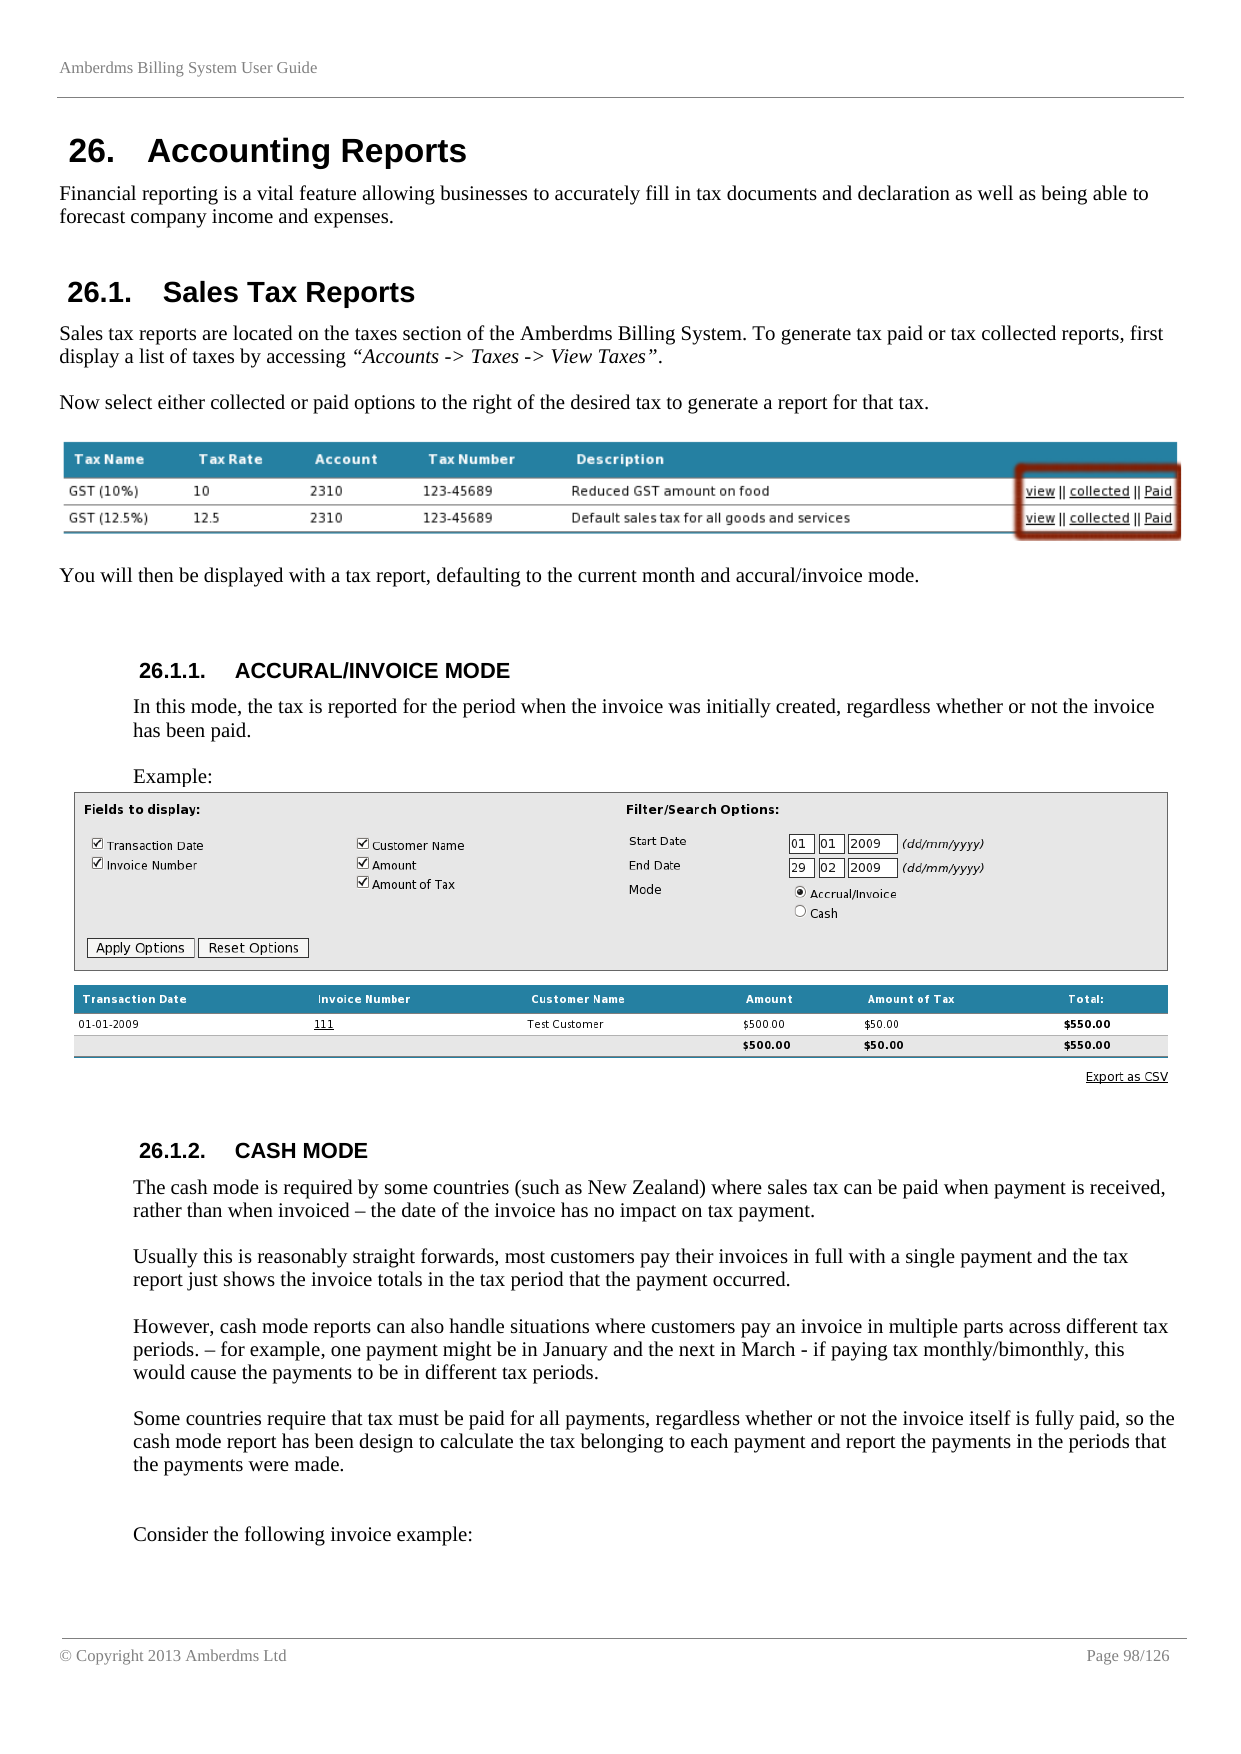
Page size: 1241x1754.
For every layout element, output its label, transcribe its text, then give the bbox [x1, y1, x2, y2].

picture [59, 437, 1182, 541]
text Consider the following invoice example: [133, 1523, 1181, 1546]
text Some countries require that tax must be paid for all payments, regardless whether or not the invoice itself is fully paid, so the cash mode report has been design to calculate the tax belonging to each payment and report the payments in the periods that the payments were made. [133, 1407, 1181, 1476]
subtitle Accounting Reports [59, 132, 1181, 169]
text However, cash mode reports can also handle situations where customers pay an invoice in multiple parts across different tax periods. – for example, one payment might be in January and the next in March - if paying tax monthly/bimonthly, this would cause the payments to be in different tax periods. [133, 1314, 1181, 1384]
text Sales tax reports are located on the taxes section of the Amberdms Billing System. To generate tax paid or tax collected reports, first display a list of taxes by accessing “Accounts -> Taxes -> View Taxes”. [59, 321, 1181, 368]
text Now select either collected or paid options to the right of the desired tax to generate a report for that tax. [59, 391, 1181, 414]
picture [69, 787, 1171, 1091]
text You will then be displayed with a tax report, defaulting to the current month and accural/invoice mode. [59, 564, 1181, 587]
subtitle Accural/Invoice Mode [133, 658, 1181, 683]
subtitle Sales Tax Reports [59, 276, 1181, 309]
text Usually this is reasonably straight forwards, most customers pay their invoices in full with a single payment and the tax report just shows the invoice totals in the tax period that the payment occurred. [133, 1245, 1181, 1291]
text Financial reporting is a vital feature allowing businesses to accurately fill in tax documents and declaration as well as being able to forecast company income and expenses. [59, 182, 1181, 228]
text The cash mode is required by some countries (such as New Zealand) where sales tax can be paid when payment is received, rather than when invoiced – the date of the invoice has no impact on tax payment. [133, 1176, 1181, 1222]
subtitle Cash Mode [133, 1139, 1181, 1163]
text In this mode, the tax is reported for the period when the invoice was initially created, regardless whether or not the invoice has been paid. [133, 695, 1181, 742]
text Example: [133, 765, 1181, 788]
